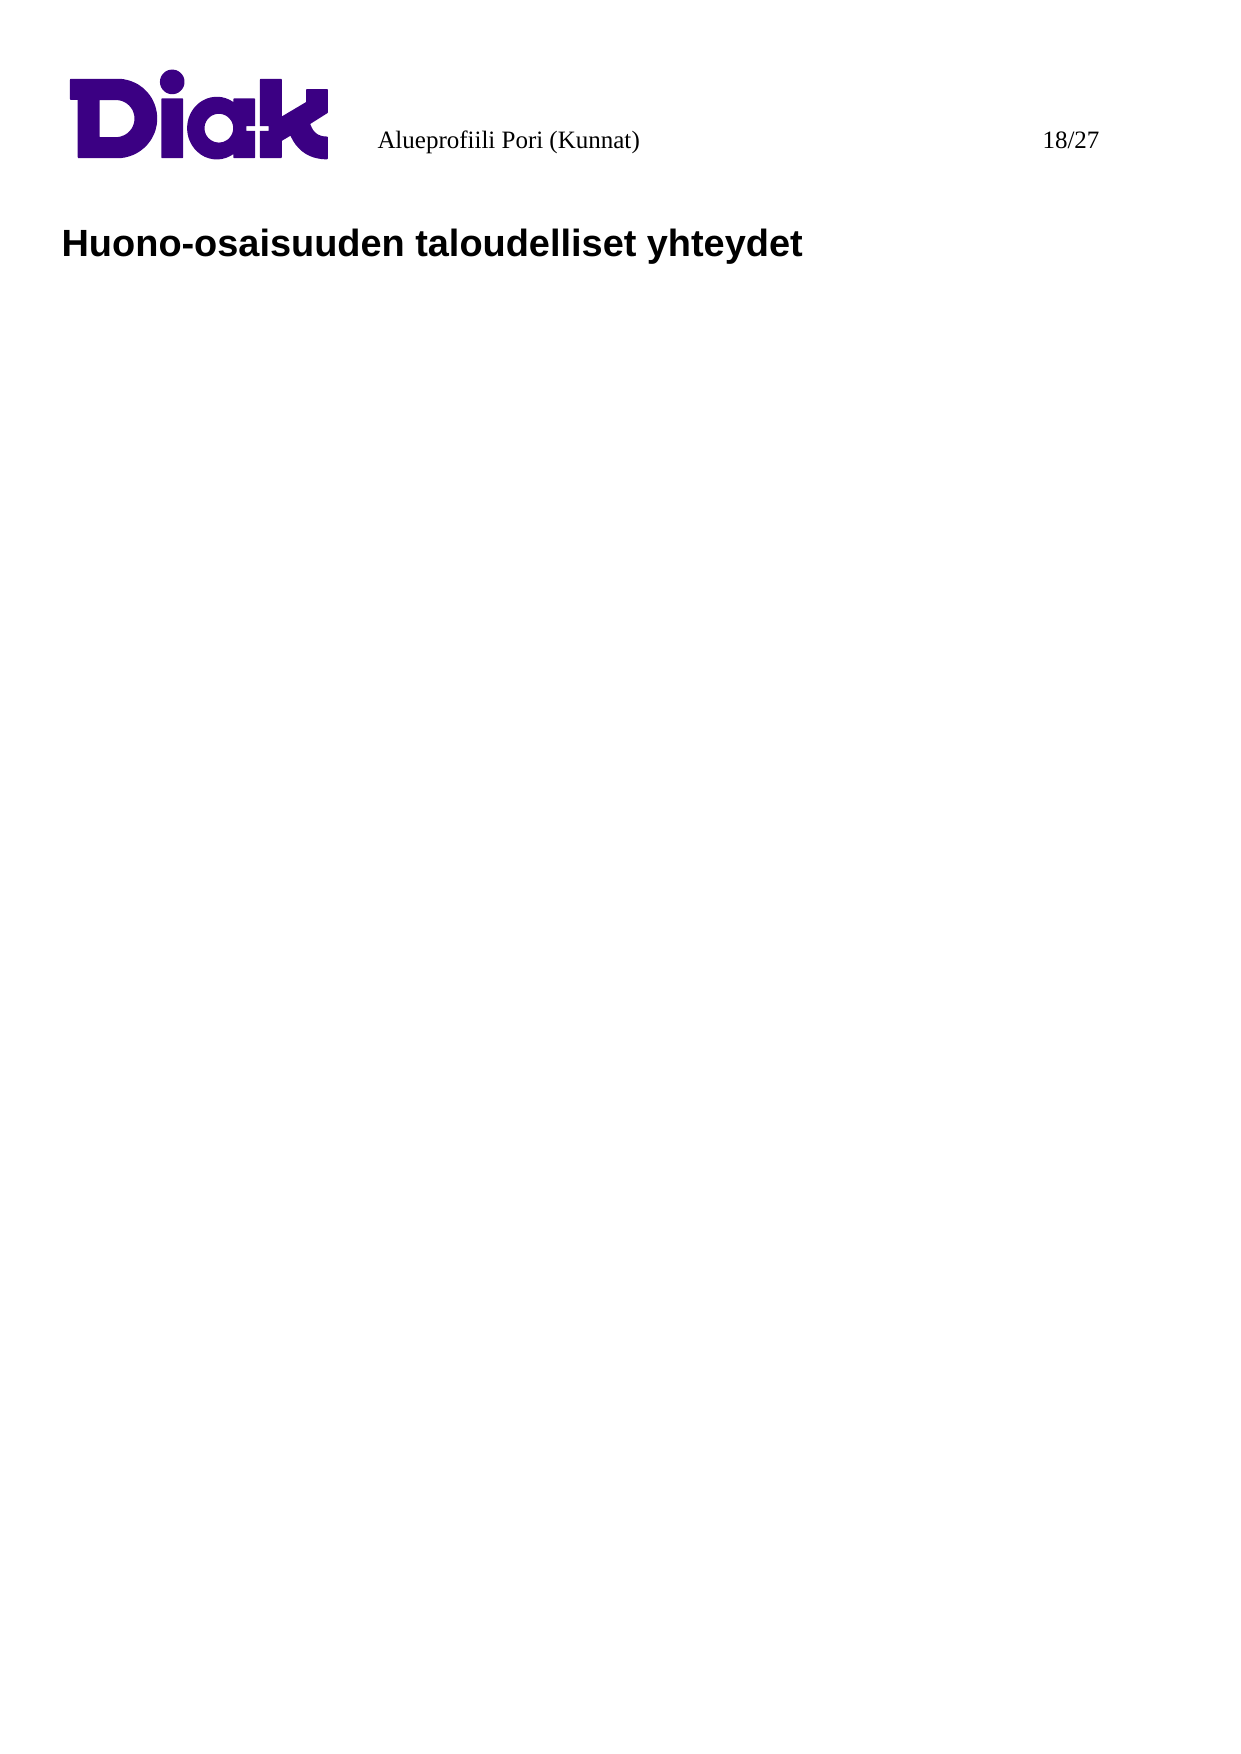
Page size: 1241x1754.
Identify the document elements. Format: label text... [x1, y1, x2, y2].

subtitle Huono-osaisuuden taloudelliset yhteydet [61, 221, 1179, 265]
